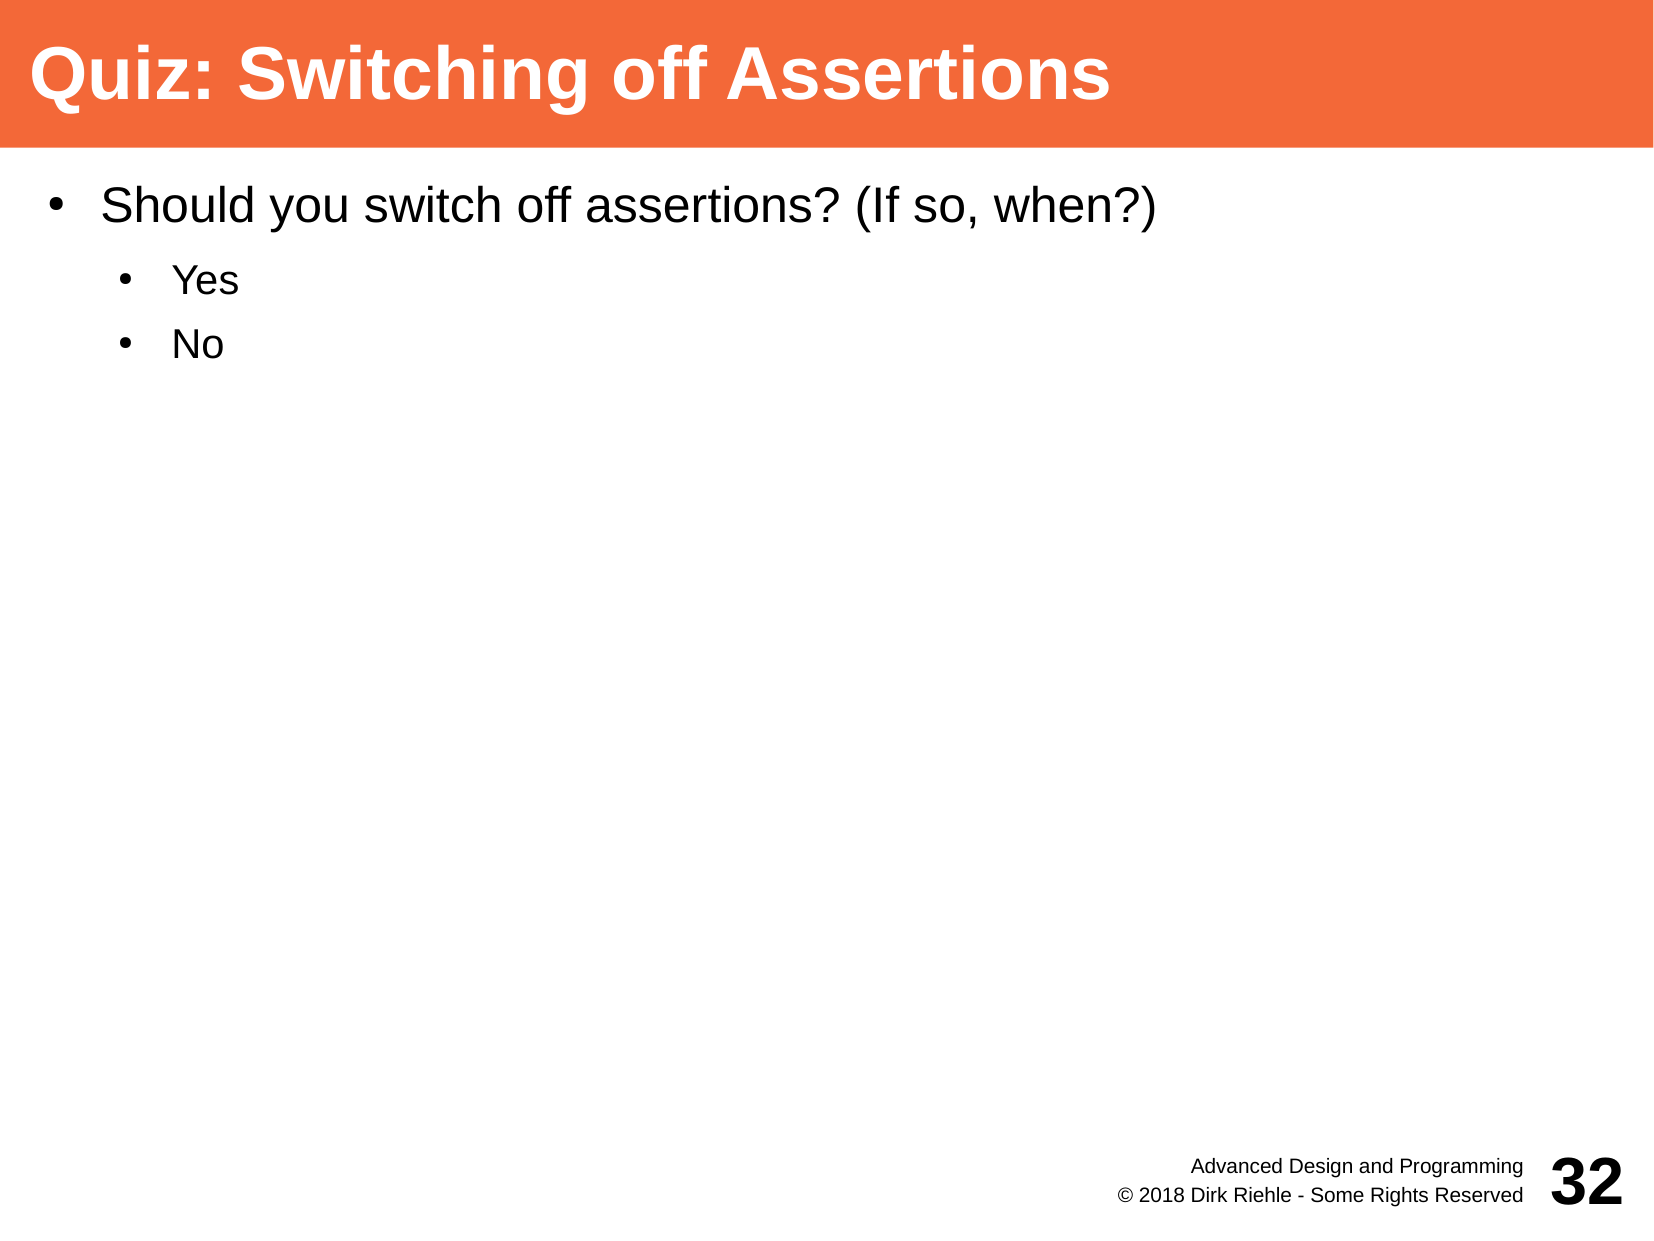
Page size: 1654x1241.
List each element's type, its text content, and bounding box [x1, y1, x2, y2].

title Quiz: Switching off Assertions [0, 0, 1654, 148]
list Should you switch off assertions? (If so, when?) Yes No [29, 177, 1625, 1063]
